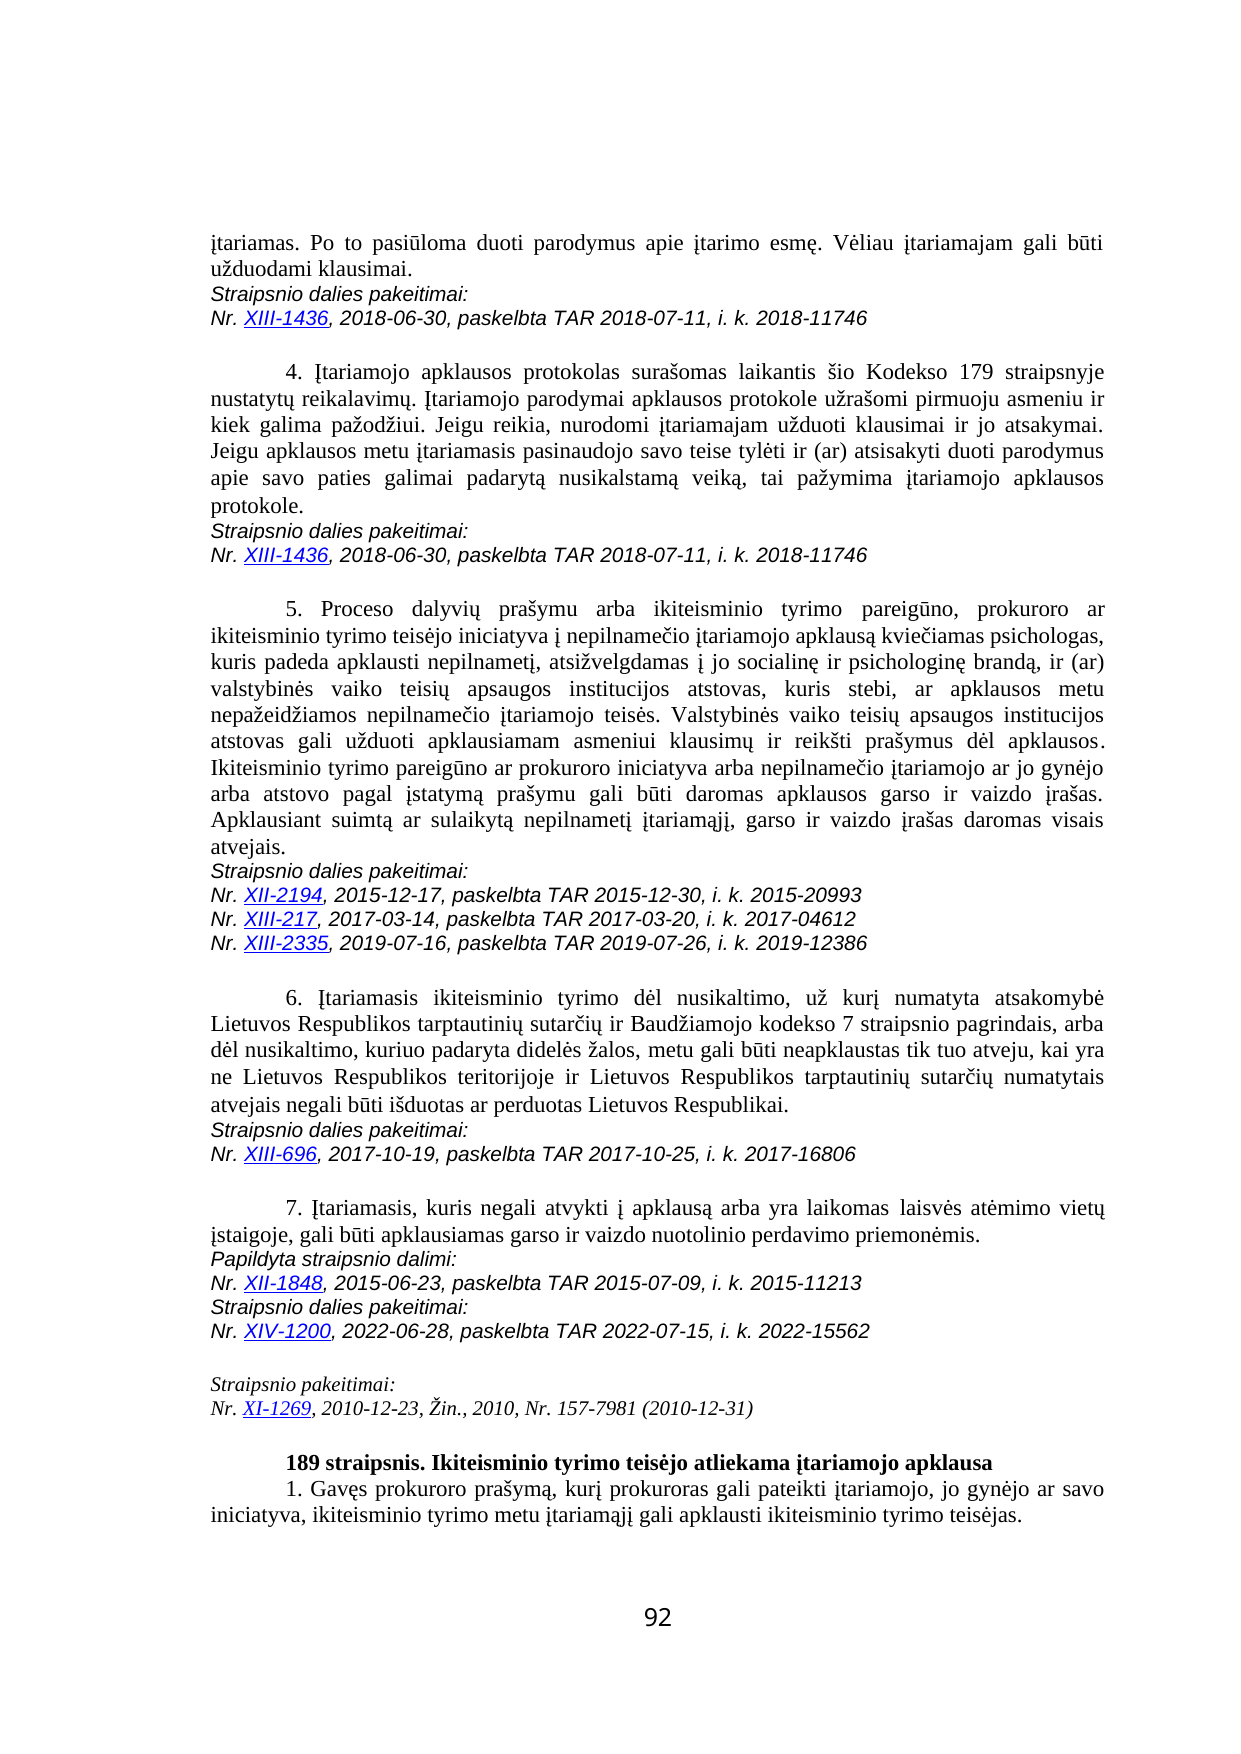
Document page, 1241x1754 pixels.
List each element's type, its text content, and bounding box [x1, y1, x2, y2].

text Straipsnio dalies pakeitimai: [210, 859, 1105, 883]
text 189 straipsnis. Ikiteisminio tyrimo teisėjo atliekama įtariamojo apklausa [210, 1449, 1105, 1475]
text 4. Įtariamojo apklausos protokolas surašomas laikantis šio Kodekso 179 straipsnyje nustatytų reikalavimų. Įtariamojo parodymai apklausos protokole užrašomi pirmuoju asmeniu ir kiek galima pažodžiui. Jeigu reikia, nurodomi įtariamajam užduoti klausimai ir jo atsakymai. Jeigu apklausos metu įtariamasis pasinaudojo savo teise tylėti ir (ar) atsisakyti duoti parodymus apie savo paties galimai padarytą nusikalstamą veiką, tai pažymima įtariamojo apklausos protokole. [210, 358, 1105, 519]
text 6. Įtariamasis ikiteisminio tyrimo dėl nusikaltimo, už kurį numatyta atsakomybė Lietuvos Respublikos tarptautinių sutarčių ir Baudžiamojo kodekso 7 straipsnio pagrindais, arba dėl nusikaltimo, kuriuo padaryta didelės žalos, metu gali būti neapklaustas tik tuo atveju, kai yra ne Lietuvos Respublikos teritorijoje ir Lietuvos Respublikos tarptautinių sutarčių numatytais atvejais negali būti išduotas ar perduotas Lietuvos Respublikai. [210, 984, 1105, 1118]
text 1. Gavęs prokuroro prašymą, kurį prokuroras gali pateikti įtariamojo, jo gynėjo ar savo iniciatyva, ikiteisminio tyrimo metu įtariamąjį gali apklausti ikiteisminio tyrimo teisėjas. [210, 1475, 1105, 1528]
text Straipsnio dalies pakeitimai: [210, 1295, 1105, 1319]
text įtariamas. Po to pasiūloma duoti parodymus apie įtarimo esmę. Vėliau įtariamajam gali būti užduodami klausimai. [210, 229, 1105, 282]
text Nr. XII-1848, 2015-06-23, paskelbta TAR 2015-07-09, i. k. 2015-11213 [210, 1271, 1105, 1295]
text Nr. XIII-696, 2017-10-19, paskelbta TAR 2017-10-25, i. k. 2017-16806 [210, 1142, 1105, 1166]
text Nr. XI-1269, 2010-12-23, Žin., 2010, Nr. 157-7981 (2010-12-31) [210, 1396, 1105, 1420]
text Straipsnio dalies pakeitimai: [210, 282, 1105, 306]
text Straipsnio dalies pakeitimai: [210, 519, 1105, 543]
text Papildyta straipsnio dalimi: [210, 1247, 1105, 1271]
text Nr. XII-2194, 2015-12-17, paskelbta TAR 2015-12-30, i. k. 2015-20993 [210, 883, 1105, 907]
text Nr. XIII-2335, 2019-07-16, paskelbta TAR 2019-07-26, i. k. 2019-12386 [210, 931, 1105, 955]
text Nr. XIV-1200, 2022-06-28, paskelbta TAR 2022-07-15, i. k. 2022-15562 [210, 1319, 1105, 1343]
text Nr. XIII-1436, 2018-06-30, paskelbta TAR 2018-07-11, i. k. 2018-11746 [210, 543, 1105, 567]
text 5. Proceso dalyvių prašymu arba ikiteisminio tyrimo pareigūno, prokuroro ar ikiteisminio tyrimo teisėjo iniciatyva į nepilnamečio įtariamojo apklausą kviečiamas psichologas, kuris padeda apklausti nepilnametį, atsižvelgdamas į jo socialinę ir psichologinę brandą, ir (ar) valstybinės vaiko teisių apsaugos institucijos atstovas, kuris stebi, ar apklausos metu nepažeidžiamos nepilnamečio įtariamojo teisės. Valstybinės vaiko teisių apsaugos institucijos atstovas gali užduoti apklausiamam asmeniui klausimų ir reikšti prašymus dėl apklausos. Ikiteisminio tyrimo pareigūno ar prokuroro iniciatyva arba nepilnamečio įtariamojo ar jo gynėjo arba atstovo pagal įstatymą prašymu gali būti daromas apklausos garso ir vaizdo įrašas. Apklausiant suimtą ar sulaikytą nepilnametį įtariamąjį, garso ir vaizdo įrašas daromas visais atvejais. [210, 596, 1105, 859]
text Straipsnio pakeitimai: [210, 1372, 1105, 1396]
text Straipsnio dalies pakeitimai: [210, 1118, 1105, 1142]
text Nr. XIII-1436, 2018-06-30, paskelbta TAR 2018-07-11, i. k. 2018-11746 [210, 306, 1105, 329]
text Nr. XIII-217, 2017-03-14, paskelbta TAR 2017-03-20, i. k. 2017-04612 [210, 907, 1105, 931]
text 7. Įtariamasis, kuris negali atvykti į apklausą arba yra laikomas laisvės atėmimo vietų įstaigoje, gali būti apklausiamas garso ir vaizdo nuotolinio perdavimo priemonėmis. [210, 1194, 1105, 1247]
